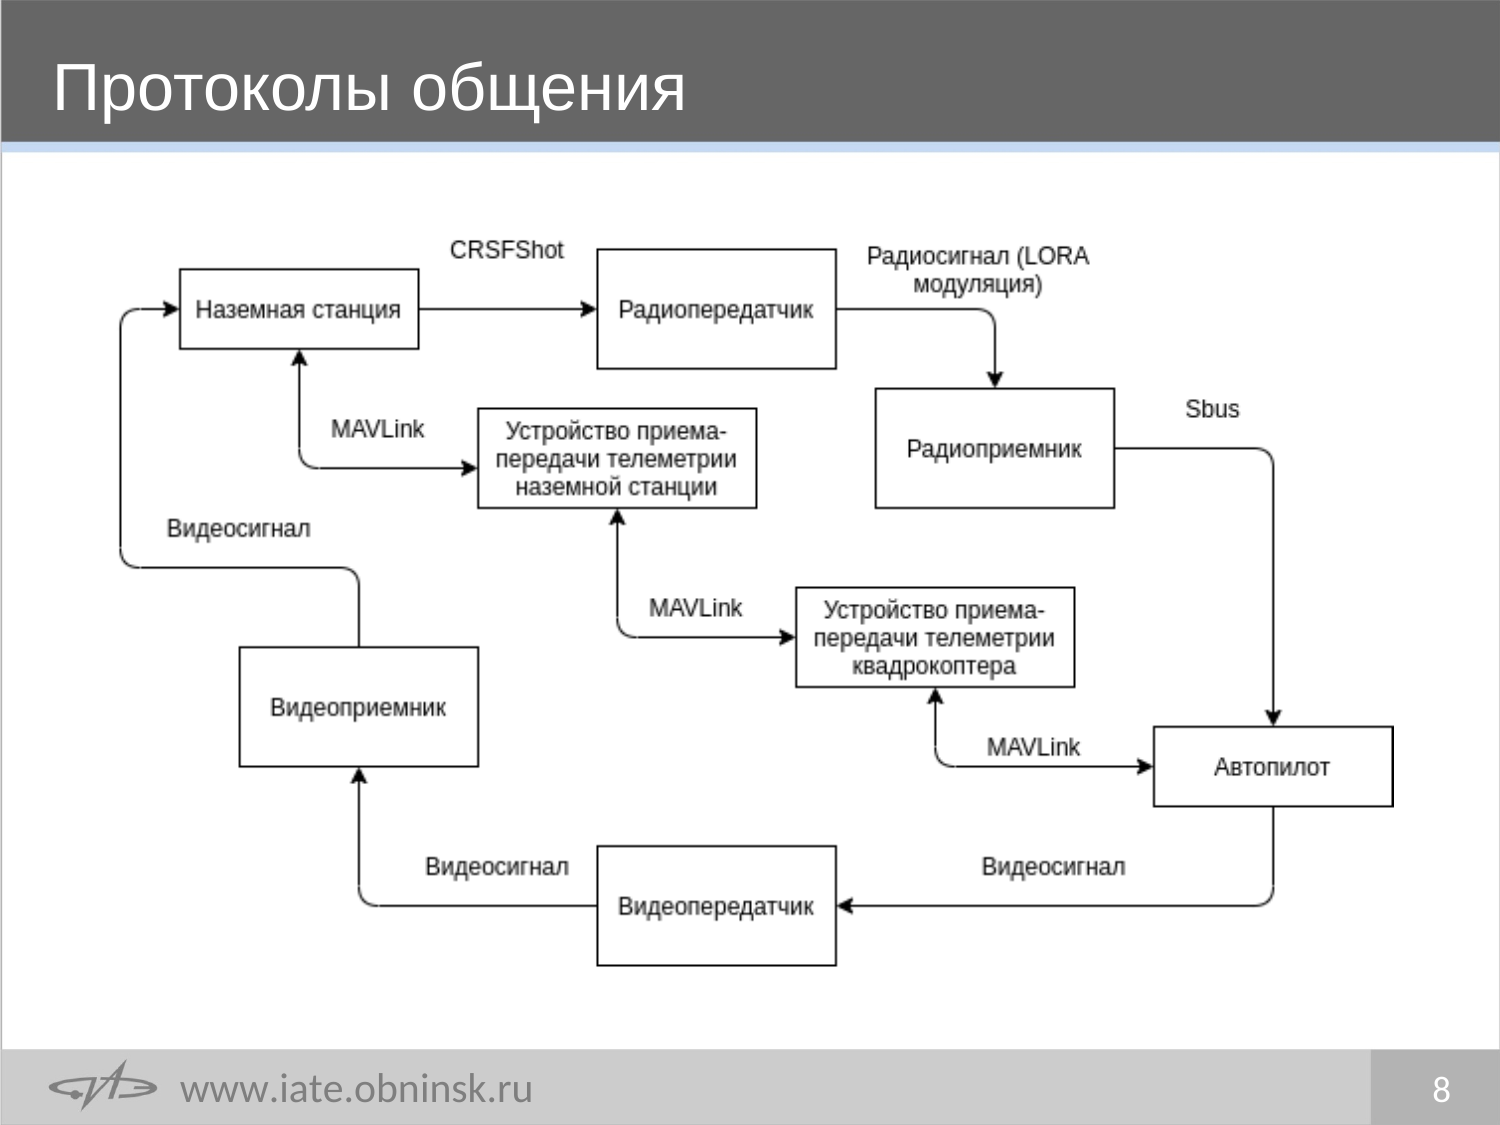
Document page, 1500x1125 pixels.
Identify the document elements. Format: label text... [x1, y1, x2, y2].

list [41, 243, 1454, 998]
picture [0, 0, 1500, 1125]
title Протоколы общения [37, 7, 1459, 161]
text_box 8 [1116, 1057, 1467, 1118]
